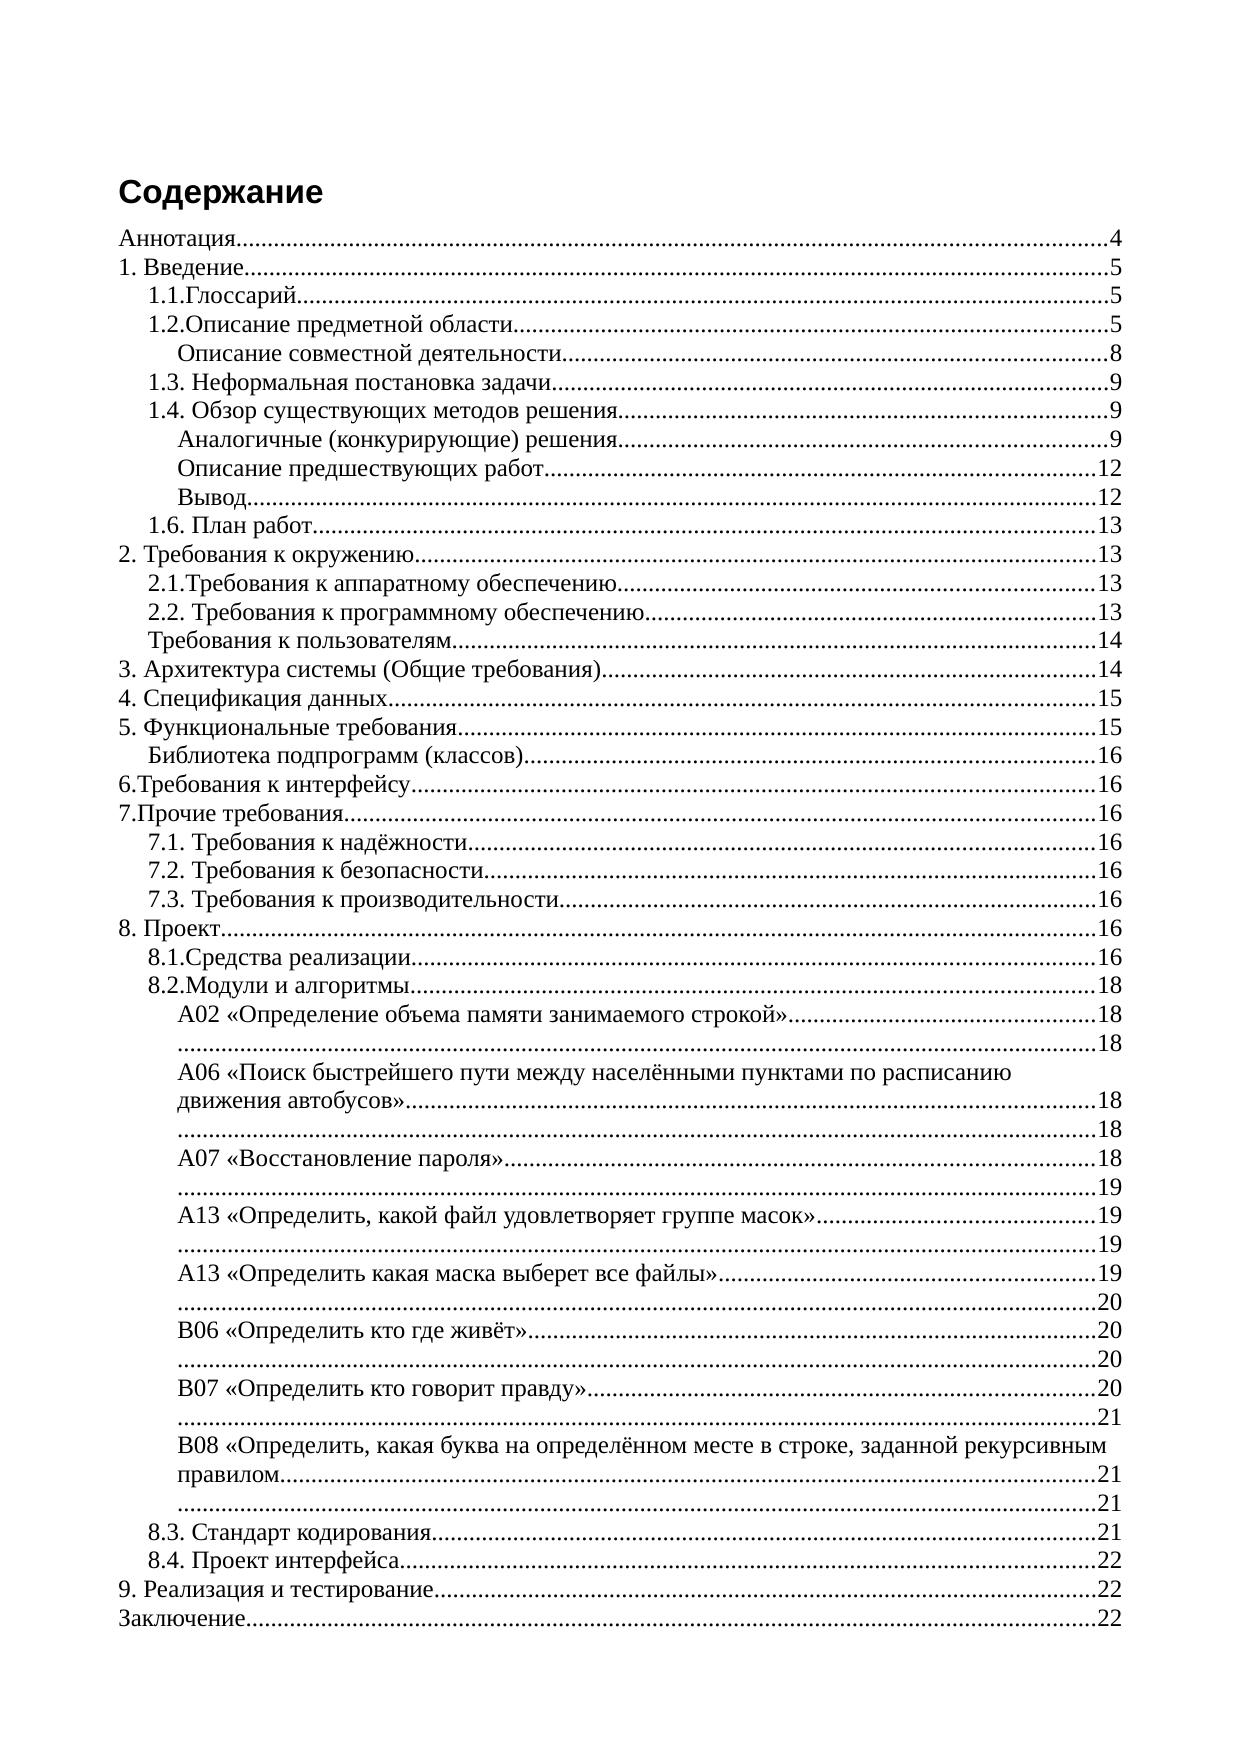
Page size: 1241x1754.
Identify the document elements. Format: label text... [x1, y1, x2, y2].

text 5. Функциональные требования 15 [118, 712, 1122, 740]
text B07 «Определить кто говорит правду» 20 [177, 1373, 1122, 1402]
text 1.4. Обзор существующих методов решения 9 [148, 395, 1122, 424]
text 1.3. Неформальная постановка задачи 9 [148, 367, 1122, 395]
text 7.1. Требования к надёжности 16 [148, 827, 1122, 855]
text 19 [177, 1172, 1122, 1200]
text Описание совместной деятельности 8 [177, 338, 1122, 367]
text 1.6. План работ 13 [148, 510, 1122, 539]
text A13 «Определить, какой файл удовлетворяет группе масок» 19 [177, 1200, 1122, 1229]
text A07 «Восстановление пароля» 18 [177, 1143, 1122, 1172]
text 2.1.Требования к аппаратному обеспечению 13 [148, 568, 1122, 597]
text A06 «Поиск быстрейшего пути между населёнными пунктами по расписанию движения автобусов» 18 [177, 1057, 1122, 1114]
text Аннотация 4 [118, 223, 1122, 252]
text 1. Введение 5 [118, 252, 1122, 280]
subtitle Содержание [118, 172, 1122, 210]
text 2.2. Требования к программному обеспечению 13 [148, 597, 1122, 625]
text 7.Прочие требования 16 [118, 798, 1122, 827]
text Требования к пользователям 14 [148, 625, 1122, 654]
text Аналогичные (конкурирующие) решения 9 [177, 424, 1122, 453]
text 20 [177, 1287, 1122, 1315]
text 3. Архитектура системы (Общие требования) 14 [118, 654, 1122, 683]
text 1.1.Глоссарий 5 [148, 280, 1122, 309]
text B08 «Определить, какая буква на определённом месте в строке, заданной рекурсивным правилом 21 [177, 1430, 1122, 1488]
text A13 «Определить какая маска выберет все файлы» 19 [177, 1258, 1122, 1287]
text 8.3. Стандарт кодирования 21 [148, 1517, 1122, 1545]
text Описание предшествующих работ 12 [177, 453, 1122, 482]
text 8. Проект 16 [118, 913, 1122, 942]
text Библиотека подпрограмм (классов) 16 [148, 740, 1122, 769]
text Заключение 22 [118, 1603, 1122, 1632]
text 1.2.Описание предметной области 5 [148, 309, 1122, 338]
text 9. Реализация и тестирование 22 [118, 1574, 1122, 1603]
text 8.2.Модули и алгоритмы 18 [148, 970, 1122, 999]
text 7.3. Требования к производительности 16 [148, 884, 1122, 913]
text 18 [177, 1028, 1122, 1057]
text 18 [177, 1114, 1122, 1143]
text 19 [177, 1229, 1122, 1258]
text 20 [177, 1344, 1122, 1373]
text 21 [177, 1488, 1122, 1517]
text 4. Спецификация данных 15 [118, 683, 1122, 712]
text Вывод 12 [177, 482, 1122, 510]
text 21 [177, 1402, 1122, 1430]
text 8.4. Проект интерфейса 22 [148, 1545, 1122, 1574]
text A02 «Определение объема памяти занимаемого строкой» 18 [177, 999, 1122, 1028]
text 6.Требования к интерфейсу 16 [118, 769, 1122, 798]
text 7.2. Требования к безопасности 16 [148, 855, 1122, 884]
text 8.1.Средства реализации 16 [148, 942, 1122, 970]
text B06 «Определить кто где живёт» 20 [177, 1315, 1122, 1344]
text 2. Требования к окружению 13 [118, 539, 1122, 568]
